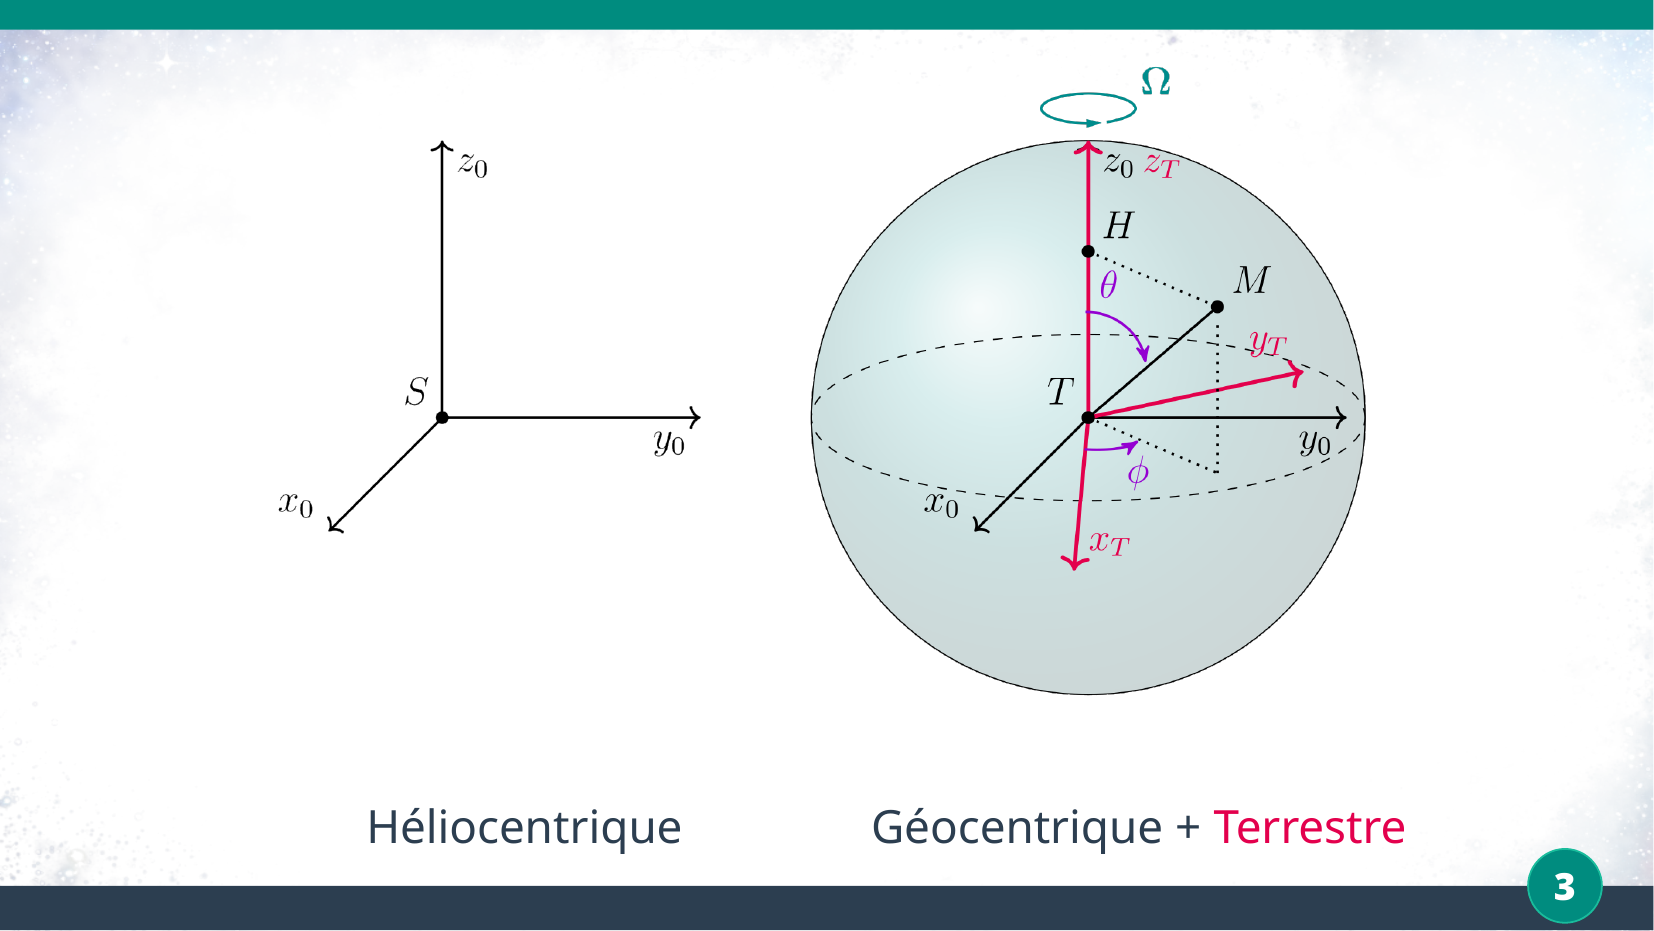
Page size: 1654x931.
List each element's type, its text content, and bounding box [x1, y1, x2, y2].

text_box Géocentrique + Terrestre [856, 789, 1371, 862]
picture [0, 30, 1654, 885]
text_box Héliocentrique [351, 789, 673, 862]
